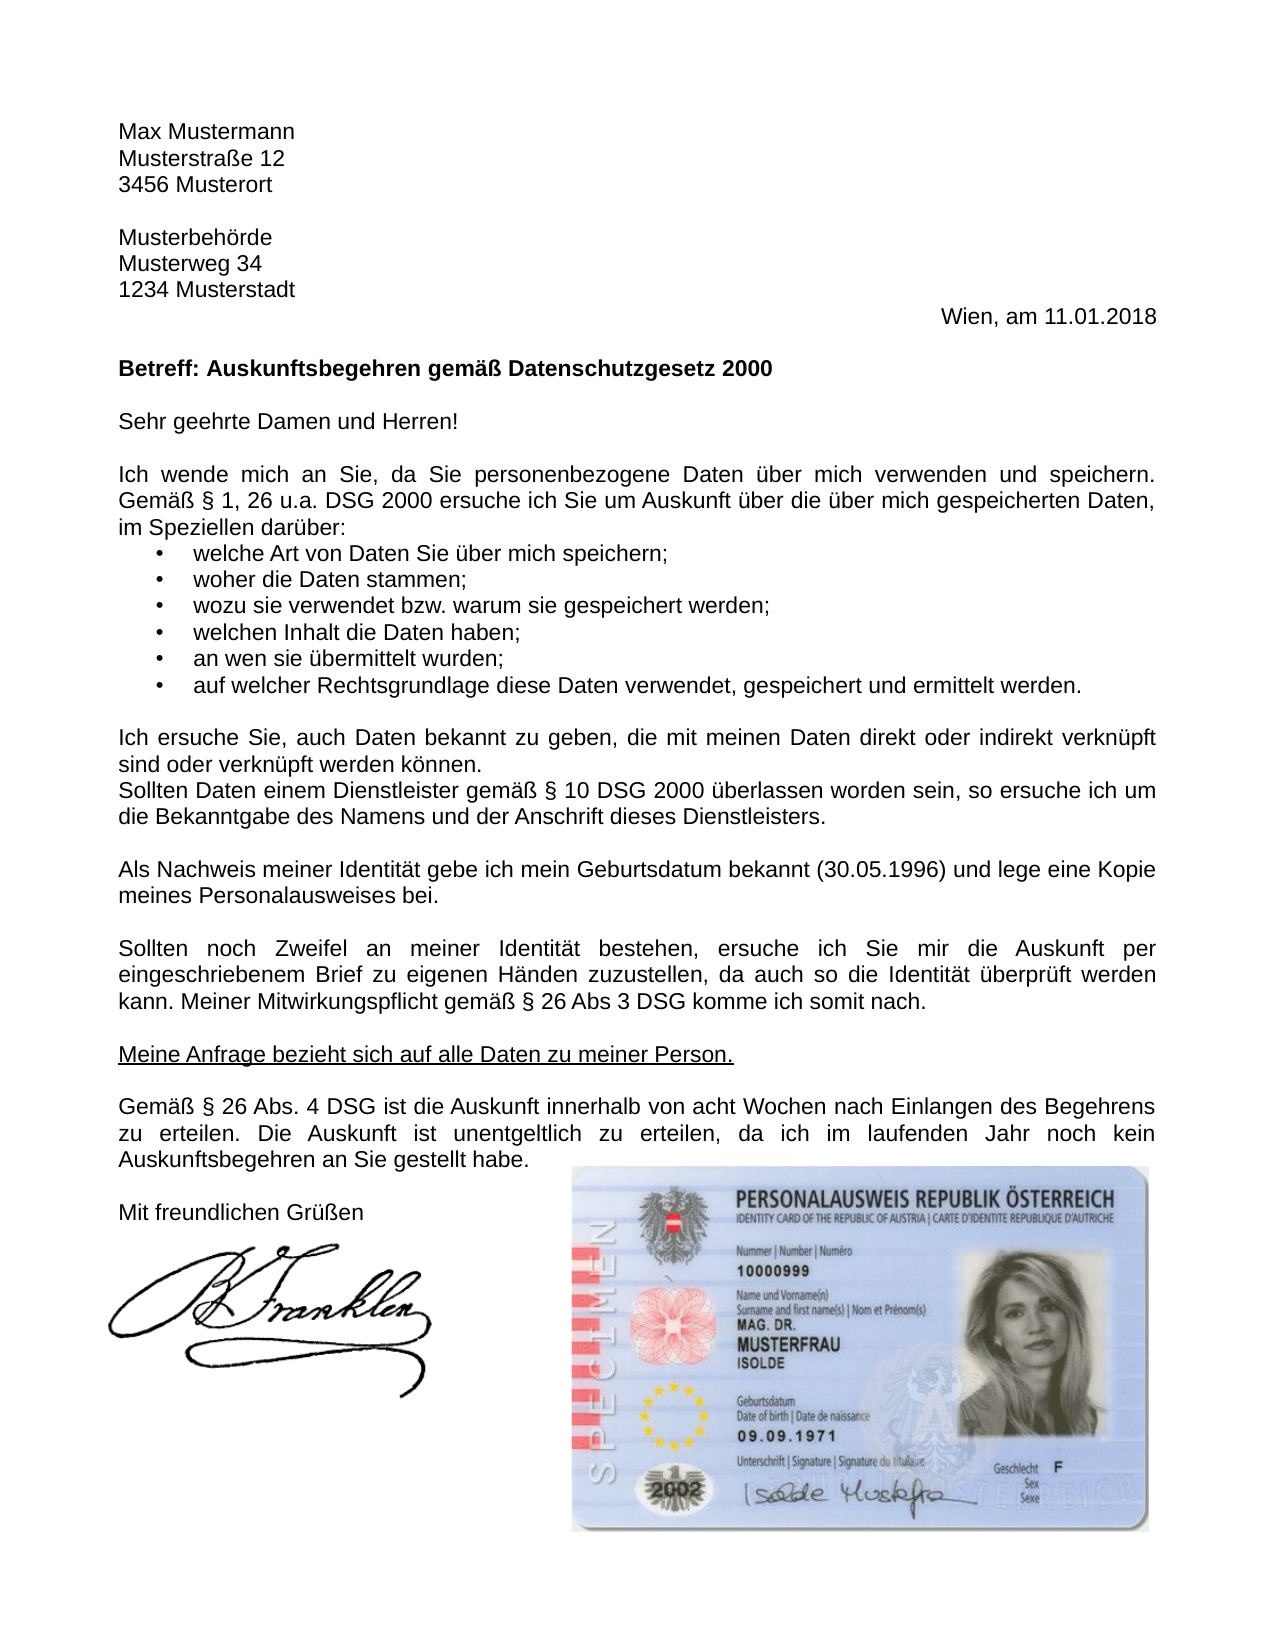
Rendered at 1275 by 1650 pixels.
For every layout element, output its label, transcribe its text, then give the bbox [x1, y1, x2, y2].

text Ich wende mich an Sie, da Sie personenbezogene Daten über mich verwenden und speichern. Gemäß § 1, 26 u.a. DSG 2000 ersuche ich Sie um Auskunft über die über mich gespeicherten Daten, im Speziellen darüber: [118, 461, 1157, 540]
text 1234 Musterstadt [118, 276, 1157, 303]
text Musterweg 34 [118, 250, 1157, 276]
text 3456 Musterort [118, 171, 1157, 197]
text Betreff: Auskunftsbegehren gemäß Datenschutzgesetz 2000 [118, 355, 1157, 382]
list welche Art von Daten Sie über mich speichern; [156, 540, 1157, 566]
text Gemäß § 26 Abs. 4 DSG ist die Auskunft innerhalb von acht Wochen nach Einlangen des Begehrens zu erteilen. Die Auskunft ist unentgeltlich zu erteilen, da ich im laufenden Jahr noch kein Auskunftsbegehren an Sie gestellt habe. [118, 1093, 1157, 1172]
text Musterbehörde [118, 223, 1157, 250]
text Musterstraße 12 [118, 144, 1157, 171]
list wozu sie verwendet bzw. warum sie gespeichert werden; [156, 592, 1157, 619]
text Max Mustermann [118, 118, 1157, 144]
list auf welcher Rechtsgrundlage diese Daten verwendet, gespeichert und ermittelt werden. [156, 672, 1157, 698]
text Sehr geehrte Damen und Herren! [118, 408, 1157, 434]
text Ich ersuche Sie, auch Daten bekannt zu geben, die mit meinen Daten direkt oder indirekt verknüpft sind oder verknüpft werden können. [118, 724, 1157, 777]
text Meine Anfrage bezieht sich auf alle Daten zu meiner Person. [118, 1041, 1157, 1067]
text Als Nachweis meiner Identität gebe ich mein Geburtsdatum bekannt (30.05.1996) und lege eine Kopie meines Personalausweises bei. [118, 856, 1157, 909]
text Mit freundlichen Grüßen [118, 1199, 571, 1225]
list an wen sie übermittelt wurden; [156, 645, 1157, 672]
text Sollten Daten einem Dienstleister gemäß § 10 DSG 2000 überlassen worden sein, so ersuche ich um die Bekanntgabe des Namens und der Anschrift dieses Dienstleisters. [118, 777, 1157, 830]
text Sollten noch Zweifel an meiner Identität bestehen, ersuche ich Sie mir die Auskunft per eingeschriebenem Brief zu eigenen Händen zuzustellen, da auch so die Identität überprüft werden kann. Meiner Mitwirkungspflicht gemäß § 26 Abs 3 DSG komme ich somit nach. [118, 935, 1157, 1014]
list woher die Daten stammen; [156, 566, 1157, 592]
list welchen Inhalt die Daten haben; [156, 619, 1157, 645]
picture [571, 1166, 1149, 1532]
text Wien, am 11.01.2018 [118, 303, 1157, 329]
picture [103, 1238, 438, 1405]
